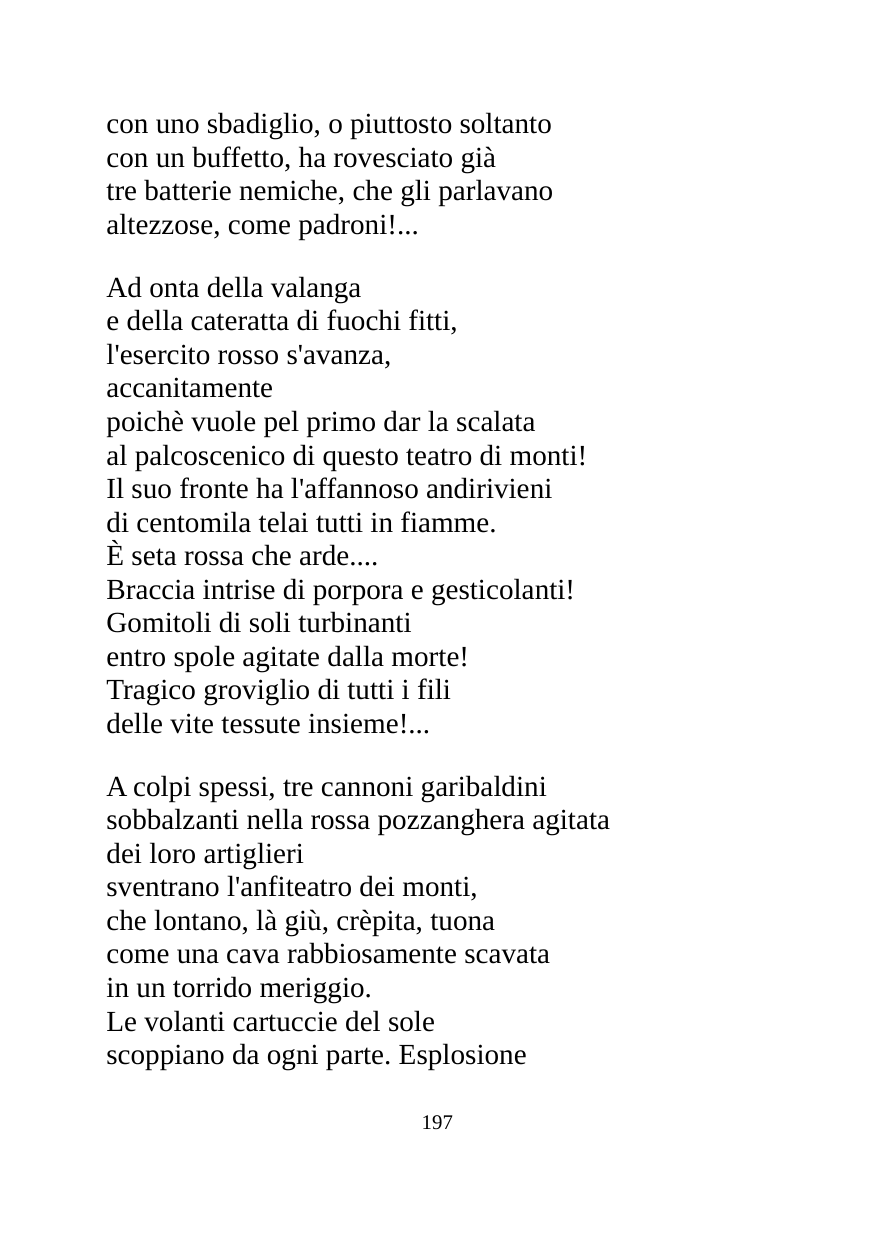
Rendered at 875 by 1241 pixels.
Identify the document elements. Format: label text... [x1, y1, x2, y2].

text con uno sbadiglio, o piuttosto soltanto con un buffetto, ha rovesciato già tre batterie nemiche, che gli parlavano altezzose, come padroni!... [106, 106, 768, 240]
text Ad onta della valanga e della cateratta di fuochi fitti, l'esercito rosso s'avanza, accanitamente poichè vuole pel primo dar la scalata al palcoscenico di questo teatro di monti! Il suo fronte ha l'affannoso andirivieni di centomila telai tutti in fiamme. È seta rossa che arde.... Braccia intrise di porpora e gesticolanti! Gomitoli di soli turbinanti entro spole agitate dalla morte! Tragico groviglio di tutti i fili delle vite tessute insieme!... [106, 270, 768, 739]
text A colpi spessi, tre cannoni garibaldini sobbalzanti nella rossa pozzanghera agitata dei loro artiglieri sventrano l'anfiteatro dei monti, che lontano, là giù, crèpita, tuona come una cava rabbiosamente scavata in un torrido meriggio. Le volanti cartuccie del sole scoppiano da ogni parte. Esplosione [106, 769, 768, 1071]
